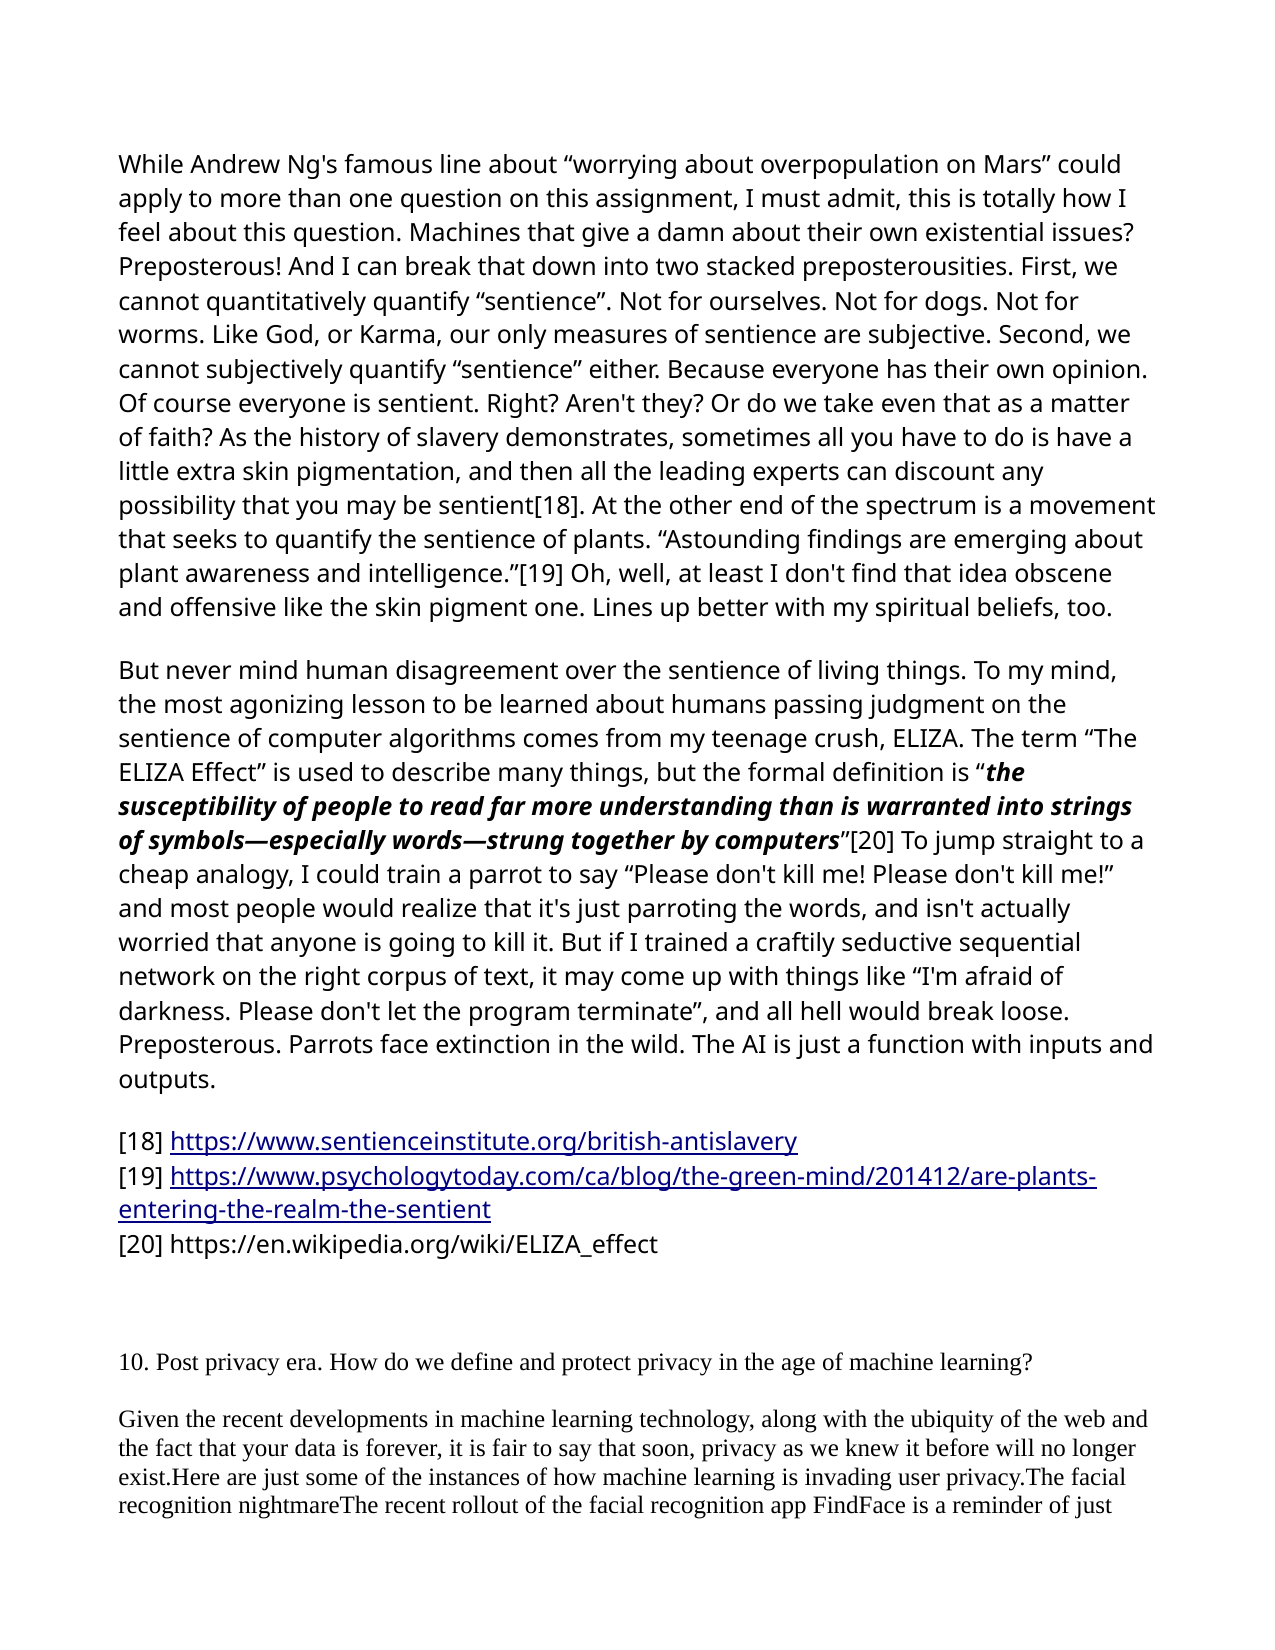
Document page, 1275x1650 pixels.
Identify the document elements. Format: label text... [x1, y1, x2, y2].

text [19] https://www.psychologytoday.com/ca/blog/the-green-mind/201412/are-plants-entering-the-realm-the-sentient [118, 1158, 1157, 1226]
text 10. Post privacy era. How do we define and protect privacy in the age of machine learning? [118, 1347, 1157, 1375]
text [20] https://en.wikipedia.org/wiki/ELIZA_effect [118, 1226, 1157, 1260]
text Given the recent developments in machine learning technology, along with the ubiquity of the web and the fact that your data is forever, it is fair to say that soon, privacy as we knew it before will no longer exist.Here are just some of the instances of how machine learning is invading user privacy.The facial recognition nightmareThe recent rollout of the facial recognition app FindFace is a reminder of just [118, 1404, 1157, 1519]
text While Andrew Ng's famous line about “worrying about overpopulation on Mars” could apply to more than one question on this assignment, I must admit, this is totally how I feel about this question. Machines that give a damn about their own existential issues? Preposterous! And I can break that down into two stacked preposterousities. First, we cannot quantitatively quantify “sentience”. Not for ourselves. Not for dogs. Not for worms. Like God, or Karma, our only measures of sentience are subjective. Second, we cannot subjectively quantify “sentience” either. Because everyone has their own opinion. Of course everyone is sentient. Right? Aren't they? Or do we take even that as a matter of faith? As the history of slavery demonstrates, sometimes all you have to do is have a little extra skin pigmentation, and then all the leading experts can discount any possibility that you may be sentient[18]. At the other end of the spectrum is a movement that seeks to quantify the sentience of plants. “Astounding findings are emerging about plant awareness and intelligence.”[19] Oh, well, at least I don't find that idea obscene and offensive like the skin pigment one. Lines up better with my spiritual beliefs, too. [118, 147, 1157, 624]
text [18] https://www.sentienceinstitute.org/british-antislavery [118, 1124, 1157, 1158]
text But never mind human disagreement over the sentience of living things. To my mind, the most agonizing lesson to be learned about humans passing judgment on the sentience of computer algorithms comes from my teenage crush, ELIZA. The term “The ELIZA Effect” is used to describe many things, but the formal definition is “the susceptibility of people to read far more understanding than is warranted into strings of symbols—especially words—strung together by computers”[20] To jump straight to a cheap analogy, I could train a parrot to say “Please don't kill me! Please don't kill me!” and most people would realize that it's just parroting the words, and isn't actually worried that anyone is going to kill it. But if I trained a craftily seductive sequential network on the right corpus of text, it may come up with things like “I'm afraid of darkness. Please don't let the program terminate”, and all hell would break loose. Preposterous. Parrots face extinction in the wild. The AI is just a function with inputs and outputs. [118, 652, 1157, 1095]
